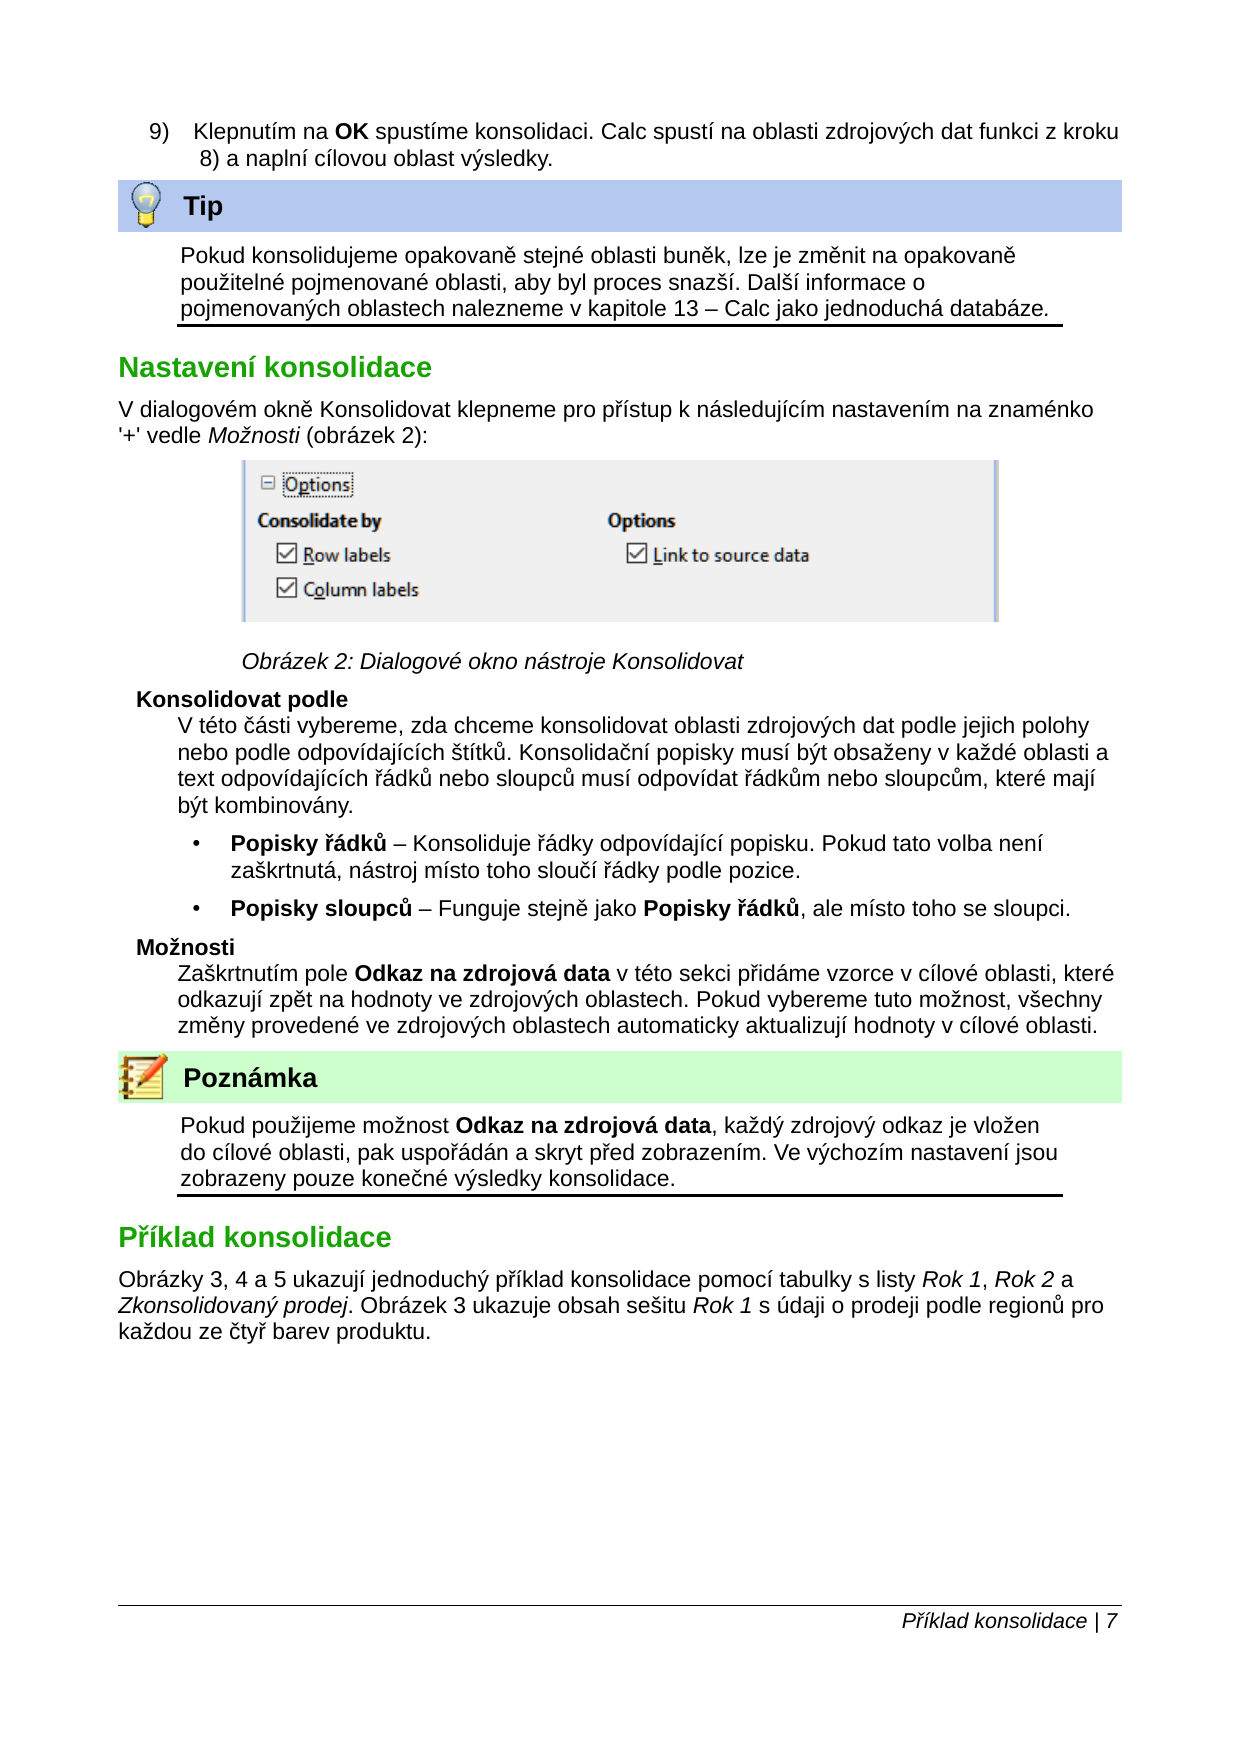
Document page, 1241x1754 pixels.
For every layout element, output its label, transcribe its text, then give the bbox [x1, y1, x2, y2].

subtitle Příklad konsolidace [118, 1220, 1122, 1254]
picture [119, 1052, 170, 1103]
text Konsolidovat podle [136, 686, 1122, 712]
picture [119, 180, 170, 231]
subtitle Nastavení konsolidace [118, 350, 1122, 384]
list Popisky sloupců – Funguje stejně jako Popisky řádků, ale místo toho se sloupci. [192, 895, 1122, 921]
subtitle Poznámka [118, 1051, 1122, 1103]
text V dialogovém okně Konsolidovat klepneme pro přístup k následujícím nastavením na znaménko '+' vedle Možnosti (obrázek 2): [118, 396, 1122, 448]
text Zaškrtnutím pole Odkaz na zdrojová data v této sekci přidáme vzorce v cílové oblasti, které odkazují zpět na hodnoty ve zdrojových oblastech. Pokud vybereme tuto možnost, všechny změny provedené ve zdrojových oblastech automaticky aktualizují hodnoty v cílové oblasti. [177, 960, 1122, 1039]
text V této části vybereme, zda chceme konsolidovat oblasti zdrojových dat podle jejich polohy nebo podle odpovídajících štítků. Konsolidační popisky musí být obsaženy v každé oblasti a text odpovídajících řádků nebo sloupců musí odpovídat řádkům nebo sloupcům, které mají být kombinovány. [177, 712, 1122, 818]
text Pokud konsolidujeme opakovaně stejné oblasti buněk, lze je změnit na opakovaně použitelné pojmenované oblasti, aby byl proces snazší. Další informace o pojmenovaných oblastech nalezneme v kapitole 13 – Calc jako jednoduchá databáze. [177, 239, 1063, 324]
list Popisky řádků – Konsoliduje řádky odpovídající popisku. Pokud tato volba není zaškrtnutá, nástroj místo toho sloučí řádky podle pozice. [192, 830, 1122, 883]
picture [241, 460, 999, 622]
subtitle Tip [118, 180, 1122, 232]
text Obrázek 2: Dialogové okno nástroje Konsolidovat [241, 622, 999, 674]
text Možnosti [136, 933, 1122, 960]
list Klepnutím na OK spustíme konsolidaci. Calc spustí na oblasti zdrojových dat funkci z kroku 8 a naplní cílovou oblast výsledky. [169, 118, 1122, 171]
text Pokud použijeme možnost Odkaz na zdrojová data, každý zdrojový odkaz je vložen do cílové oblasti, pak uspořádán a skryt před zobrazením. Ve výchozím nastavení jsou zobrazeny pouze konečné výsledky konsolidace. [177, 1109, 1063, 1194]
text Obrázky 3, 4 a 5 ukazují jednoduchý příklad konsolidace pomocí tabulky s listy Rok 1, Rok 2 a Zkonsolidovaný prodej. Obrázek 3 ukazuje obsah sešitu Rok 1 s údaji o prodeji podle regionů pro každou ze čtyř barev produktu. [118, 1266, 1122, 1344]
